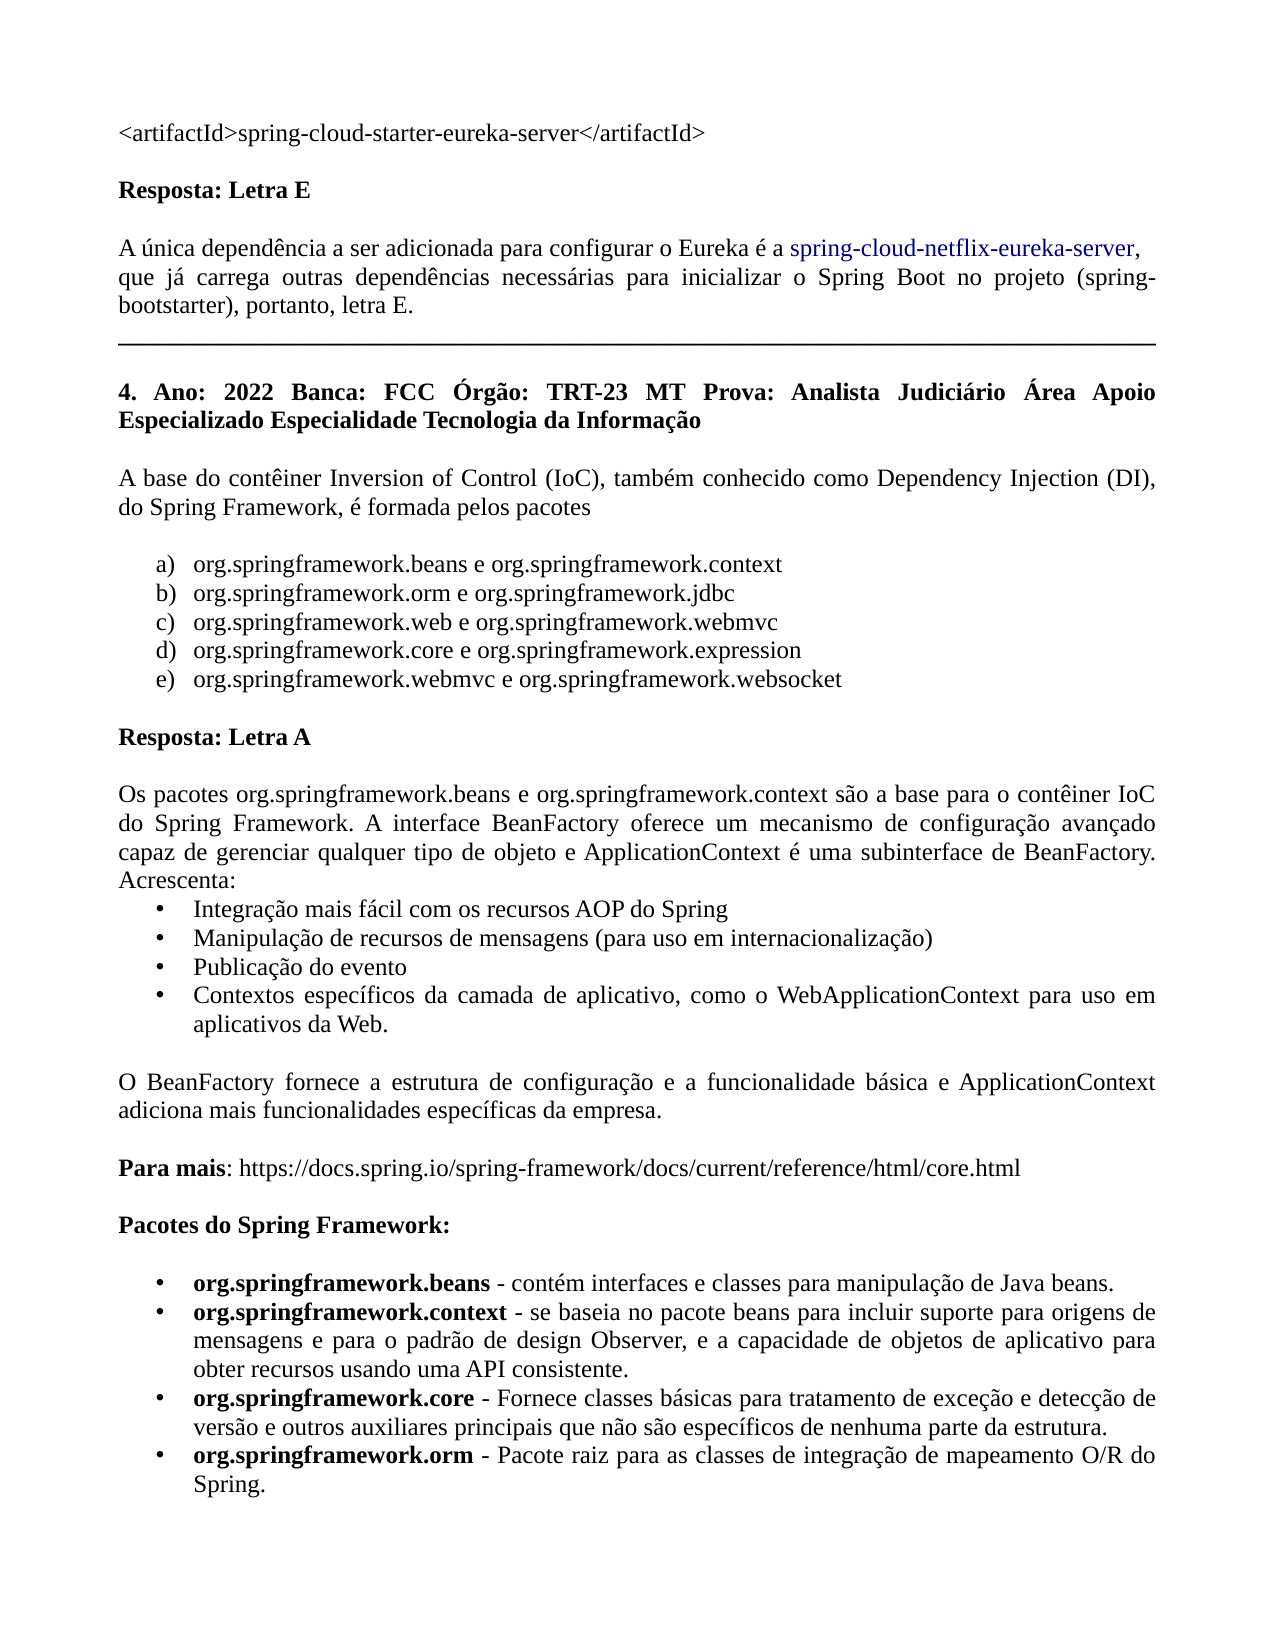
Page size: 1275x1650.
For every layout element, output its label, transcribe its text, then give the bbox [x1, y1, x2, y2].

list Integração mais fácil com os recursos AOP do Spring [156, 894, 1157, 923]
list Contextos específicos da camada de aplicativo, como o WebApplicationContext para uso em aplicativos da Web. [156, 981, 1157, 1038]
list org.springframework.core - Fornece classes básicas para tratamento de exceção e detecção de versão e outros auxiliares principais que não são específicos de nenhuma parte da estrutura. [156, 1383, 1157, 1441]
text <artifactId>spring-cloud-starter-eureka-server</artifactId> [118, 118, 1157, 147]
text A base do contêiner Inversion of Control (IoC), também conhecido como Dependency Injection (DI), do Spring Framework, é formada pelos pacotes [118, 463, 1157, 521]
list org.springframework.beans e org.springframework.context [156, 549, 1157, 578]
list org.springframework.beans - contém interfaces e classes para manipulação de Java beans. [156, 1268, 1157, 1297]
text que já carrega outras dependências necessárias para inicializar o Spring Boot no projeto (spring-bootstarter), portanto, letra E. [118, 262, 1157, 319]
text O BeanFactory fornece a estrutura de configuração e a funcionalidade básica e ApplicationContext adiciona mais funcionalidades específicas da empresa. [118, 1067, 1157, 1124]
text Resposta: Letra A [118, 722, 1157, 751]
list org.springframework.core e org.springframework.expression [156, 636, 1157, 664]
list org.springframework.web e org.springframework.webmvc [156, 607, 1157, 636]
text Para mais: https://docs.spring.io/spring-framework/docs/current/reference/html/core.html [118, 1153, 1157, 1182]
list Publicação do evento [156, 952, 1157, 981]
text 4. Ano: 2022 Banca: FCC Órgão: TRT-23 MT Prova: Analista Judiciário Área Apoio Especializado Especialidade Tecnologia da Informação [118, 377, 1157, 434]
list org.springframework.orm e org.springframework.jdbc [156, 578, 1157, 607]
text ___________________________________________________________________________________ [118, 319, 1157, 348]
text A única dependência a ser adicionada para configurar o Eureka é a spring-cloud-netflix-eureka-server, [118, 233, 1157, 262]
list org.springframework.orm - Pacote raiz para as classes de integração de mapeamento O/R do Spring. [156, 1441, 1157, 1498]
text Resposta: Letra E [118, 176, 1157, 204]
list Manipulação de recursos de mensagens (para uso em internacionalização) [156, 923, 1157, 952]
list org.springframework.context - se baseia no pacote beans para incluir suporte para origens de mensagens e para o padrão de design Observer, e a capacidade de objetos de aplicativo para obter recursos usando uma API consistente. [156, 1297, 1157, 1383]
text Pacotes do Spring Framework: [118, 1211, 1157, 1239]
text Os pacotes org.springframework.beans e org.springframework.context são a base para o contêiner IoC do Spring Framework. A interface BeanFactory oferece um mecanismo de configuração avançado capaz de gerenciar qualquer tipo de objeto e ApplicationContext é uma subinterface de BeanFactory. Acrescenta: [118, 779, 1157, 894]
list org.springframework.webmvc e org.springframework.websocket [156, 664, 1157, 693]
